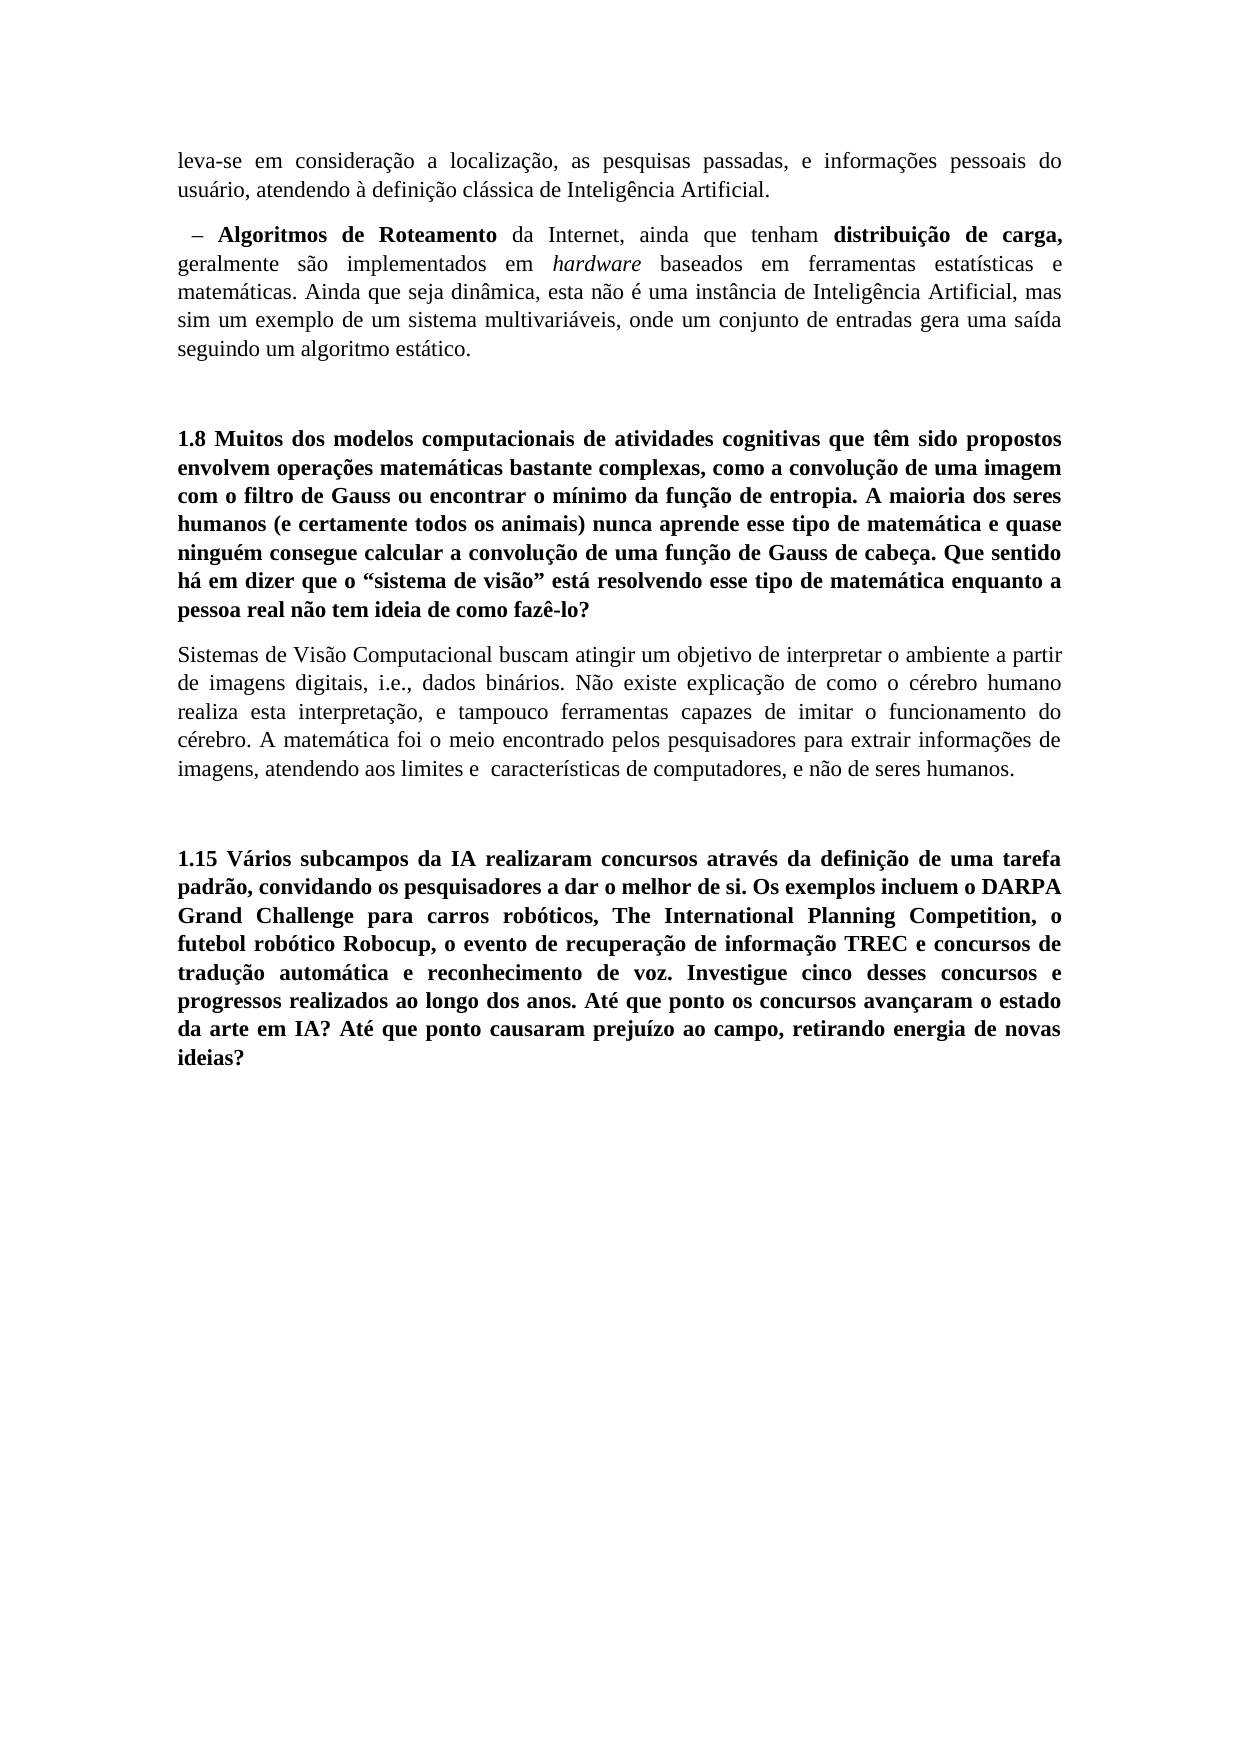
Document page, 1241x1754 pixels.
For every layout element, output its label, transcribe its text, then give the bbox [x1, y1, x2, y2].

text – Algoritmos de Roteamento da Internet, ainda que tenham distribuição de carga, geralmente são implementados em hardware baseados em ferramentas estatísticas e matemáticas. Ainda que seja dinâmica, esta não é uma instância de Inteligência Artificial, mas sim um exemplo de um sistema multivariáveis, onde um conjunto de entradas gera uma saída seguindo um algoritmo estático. [177, 221, 1063, 361]
text 1.15 Vários subcampos da IA realizaram concursos através da definição de uma tarefa padrão, convidando os pesquisadores a dar o melhor de si. Os exemplos incluem o DARPA Grand Challenge para carros robóticos, The International Planning Competition, o futebol robótico Robocup, o evento de recuperação de informação TREC e concursos de tradução automática e reconhecimento de voz. Investigue cinco desses concursos e progressos realizados ao longo dos anos. Até que ponto os concursos avançaram o estado da arte em IA? Até que ponto causaram prejuízo ao campo, retirando energia de novas ideias? [177, 845, 1063, 1070]
text leva-se em consideração a localização, as pesquisas passadas, e informações pessoais do usuário, atendendo à definição clássica de Inteligência Artificial. [177, 148, 1063, 202]
text 1.8 Muitos dos modelos computacionais de atividades cognitivas que têm sido propostos envolvem operações matemáticas bastante complexas, como a convolução de uma imagem com o filtro de Gauss ou encontrar o mínimo da função de entropia. A maioria dos seres humanos (e certamente todos os animais) nunca aprende esse tipo de matemática e quase ninguém consegue calcular a convolução de uma função de Gauss de cabeça. Que sentido há em dizer que o “sistema de visão” está resolvendo esse tipo de matemática enquanto a pessoa real não tem ideia de como fazê-lo? [177, 425, 1063, 622]
text Sistemas de Visão Computacional buscam atingir um objetivo de interpretar o ambiente a partir de imagens digitais, i.e., dados binários. Não existe explicação de como o cérebro humano realiza esta interpretação, e tampouco ferramentas capazes de imitar o funcionamento do cérebro. A matemática foi o meio encontrado pelos pesquisadores para extrair informações de imagens, atendendo aos limites e características de computadores, e não de seres humanos. [177, 641, 1063, 781]
